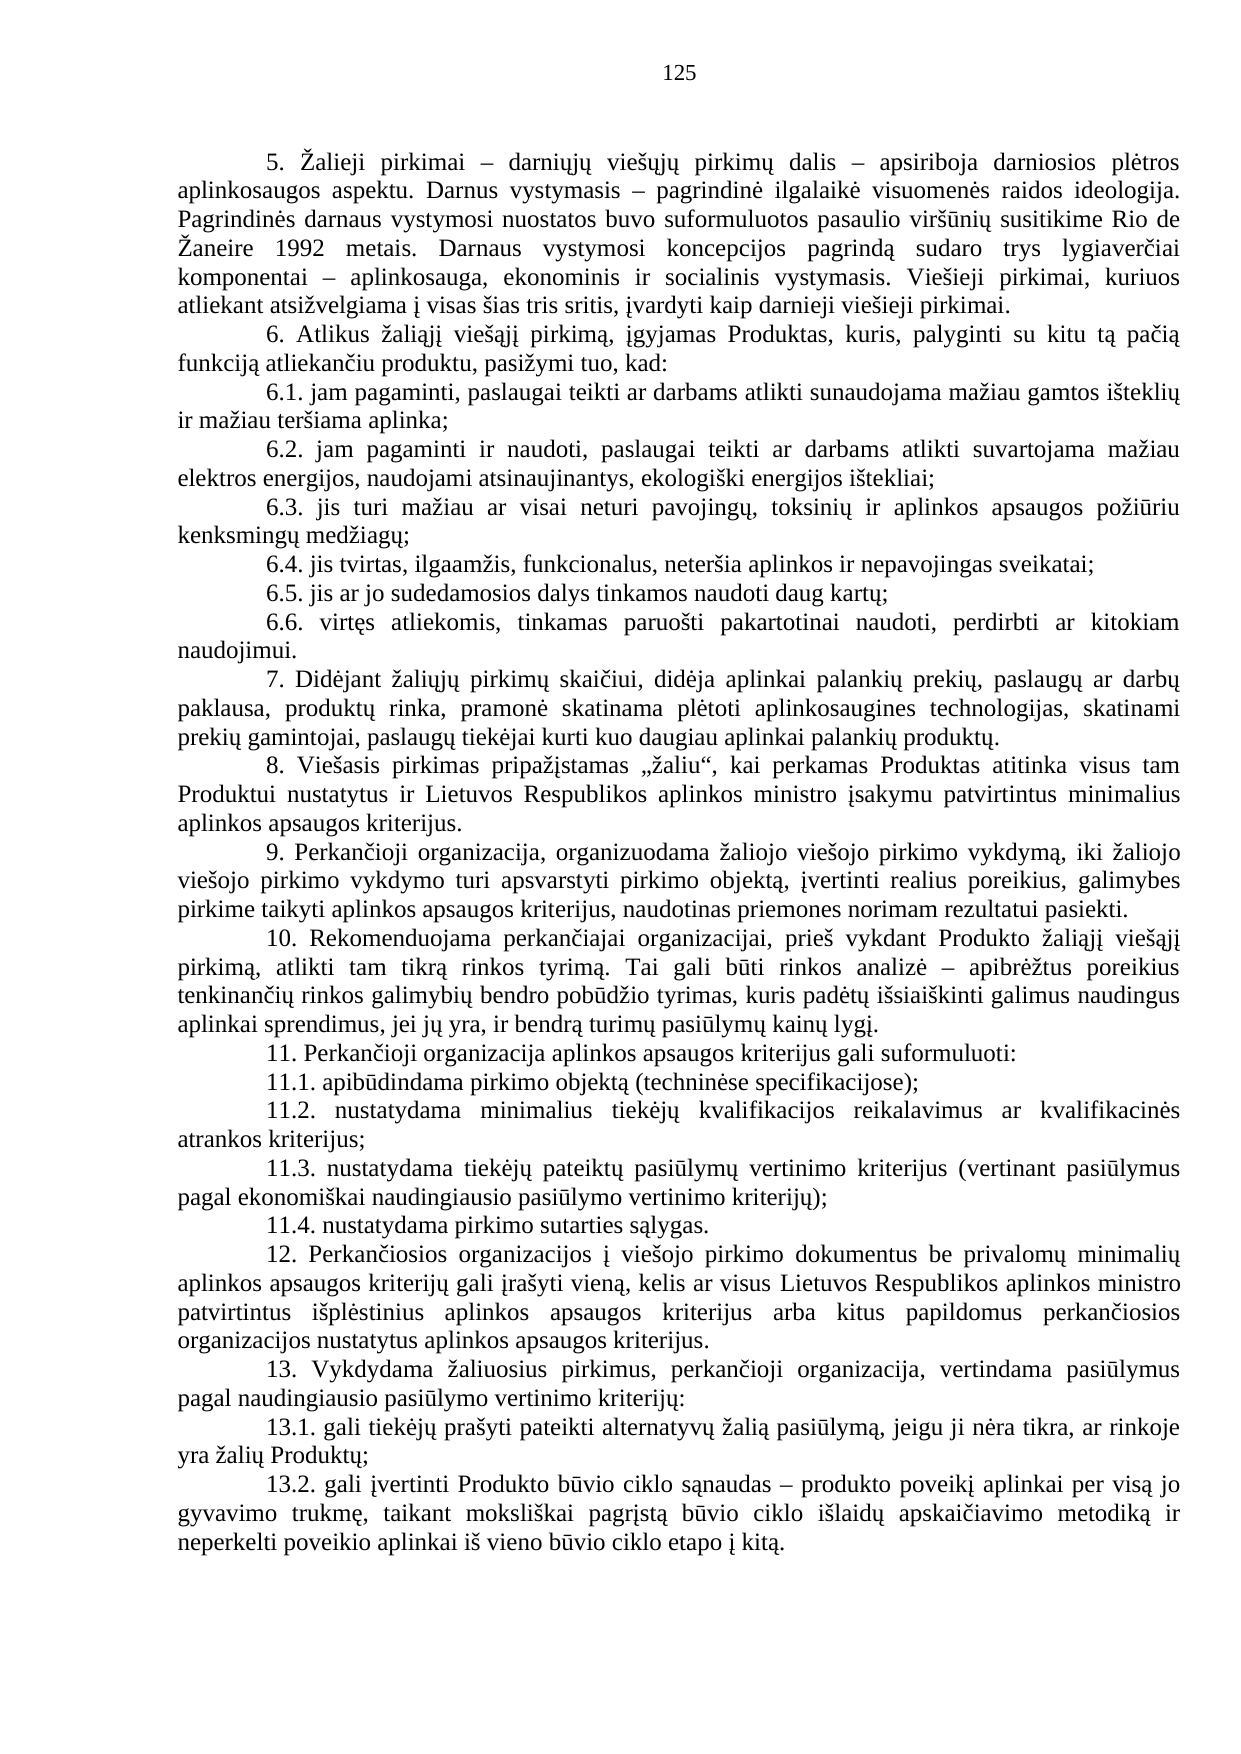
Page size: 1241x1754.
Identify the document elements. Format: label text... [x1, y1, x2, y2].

text 11.1. apibūdindama pirkimo objektą (techninėse specifikacijose); [177, 1067, 1181, 1096]
text 13.1. gali tiekėjų prašyti pateikti alternatyvų žalią pasiūlymą, jeigu ji nėra tikra, ar rinkoje yra žalių Produktų; [177, 1412, 1181, 1469]
text 10. Rekomenduojama perkančiajai organizacijai, prieš vykdant Produkto žaliąjį viešąjį pirkimą, atlikti tam tikrą rinkos tyrimą. Tai gali būti rinkos analizė – apibrėžtus poreikius tenkinančių rinkos galimybių bendro pobūdžio tyrimas, kuris padėtų išsiaiškinti galimus naudingus aplinkai sprendimus, jei jų yra, ir bendrą turimų pasiūlymų kainų lygį. [177, 923, 1181, 1038]
text 7. Didėjant žaliųjų pirkimų skaičiui, didėja aplinkai palankių prekių, paslaugų ar darbų paklausa, produktų rinka, pramonė skatinama plėtoti aplinkosaugines technologijas, skatinami prekių gamintojai, paslaugų tiekėjai kurti kuo daugiau aplinkai palankių produktų. [177, 664, 1181, 751]
text 9. Perkančioji organizacija, organizuodama žaliojo viešojo pirkimo vykdymą, iki žaliojo viešojo pirkimo vykdymo turi apsvarstyti pirkimo objektą, įvertinti realius poreikius, galimybes pirkime taikyti aplinkos apsaugos kriterijus, naudotinas priemones norimam rezultatui pasiekti. [177, 837, 1181, 923]
text 6. Atlikus žaliąjį viešąjį pirkimą, įgyjamas Produktas, kuris, palyginti su kitu tą pačią funkciją atliekančiu produktu, pasižymi tuo, kad: [177, 319, 1181, 377]
text 13. Vykdydama žaliuosius pirkimus, perkančioji organizacija, vertindama pasiūlymus pagal naudingiausio pasiūlymo vertinimo kriterijų: [177, 1354, 1181, 1412]
text 6.4. jis tvirtas, ilgaamžis, funkcionalus, neteršia aplinkos ir nepavojingas sveikatai; [177, 549, 1181, 578]
text 13.2. gali įvertinti Produkto būvio ciklo sąnaudas – produkto poveikį aplinkai per visą jo gyvavimo trukmę, taikant moksliškai pagrįstą būvio ciklo išlaidų apskaičiavimo metodiką ir neperkelti poveikio aplinkai iš vieno būvio ciklo etapo į kitą. [177, 1469, 1181, 1556]
text 11.4. nustatydama pirkimo sutarties sąlygas. [177, 1211, 1181, 1239]
text 12. Perkančiosios organizacijos į viešojo pirkimo dokumentus be privalomų minimalių aplinkos apsaugos kriterijų gali įrašyti vieną, kelis ar visus Lietuvos Respublikos aplinkos ministro patvirtintus išplėstinius aplinkos apsaugos kriterijus arba kitus papildomus perkančiosios organizacijos nustatytus aplinkos apsaugos kriterijus. [177, 1239, 1181, 1354]
text 11. Perkančioji organizacija aplinkos apsaugos kriterijus gali suformuluoti: [177, 1038, 1181, 1067]
text 11.2. nustatydama minimalius tiekėjų kvalifikacijos reikalavimus ar kvalifikacinės atrankos kriterijus; [177, 1096, 1181, 1153]
text 6.1. jam pagaminti, paslaugai teikti ar darbams atlikti sunaudojama mažiau gamtos išteklių ir mažiau teršiama aplinka; [177, 377, 1181, 434]
text 6.3. jis turi mažiau ar visai neturi pavojingų, toksinių ir aplinkos apsaugos požiūriu kenksmingų medžiagų; [177, 492, 1181, 549]
text 6.6. virtęs atliekomis, tinkamas paruošti pakartotinai naudoti, perdirbti ar kitokiam naudojimui. [177, 607, 1181, 664]
text 11.3. nustatydama tiekėjų pateiktų pasiūlymų vertinimo kriterijus (vertinant pasiūlymus pagal ekonomiškai naudingiausio pasiūlymo vertinimo kriterijų); [177, 1153, 1181, 1211]
text 6.5. jis ar jo sudedamosios dalys tinkamos naudoti daug kartų; [177, 578, 1181, 607]
text 6.2. jam pagaminti ir naudoti, paslaugai teikti ar darbams atlikti suvartojama mažiau elektros energijos, naudojami atsinaujinantys, ekologiški energijos ištekliai; [177, 434, 1181, 492]
text 5. Žalieji pirkimai – darniųjų viešųjų pirkimų dalis – apsiriboja darniosios plėtros aplinkosaugos aspektu. Darnus vystymasis – pagrindinė ilgalaikė visuomenės raidos ideologija. Pagrindinės darnaus vystymosi nuostatos buvo suformuluotos pasaulio viršūnių susitikime Rio de Žaneire 1992 metais. Darnaus vystymosi koncepcijos pagrindą sudaro trys lygiaverčiai komponentai – aplinkosauga, ekonominis ir socialinis vystymasis. Viešieji pirkimai, kuriuos atliekant atsižvelgiama į visas šias tris sritis, įvardyti kaip darnieji viešieji pirkimai. [177, 147, 1181, 319]
text 8. Viešasis pirkimas pripažįstamas „žaliu“, kai perkamas Produktas atitinka visus tam Produktui nustatytus ir Lietuvos Respublikos aplinkos ministro įsakymu patvirtintus minimalius aplinkos apsaugos kriterijus. [177, 751, 1181, 837]
